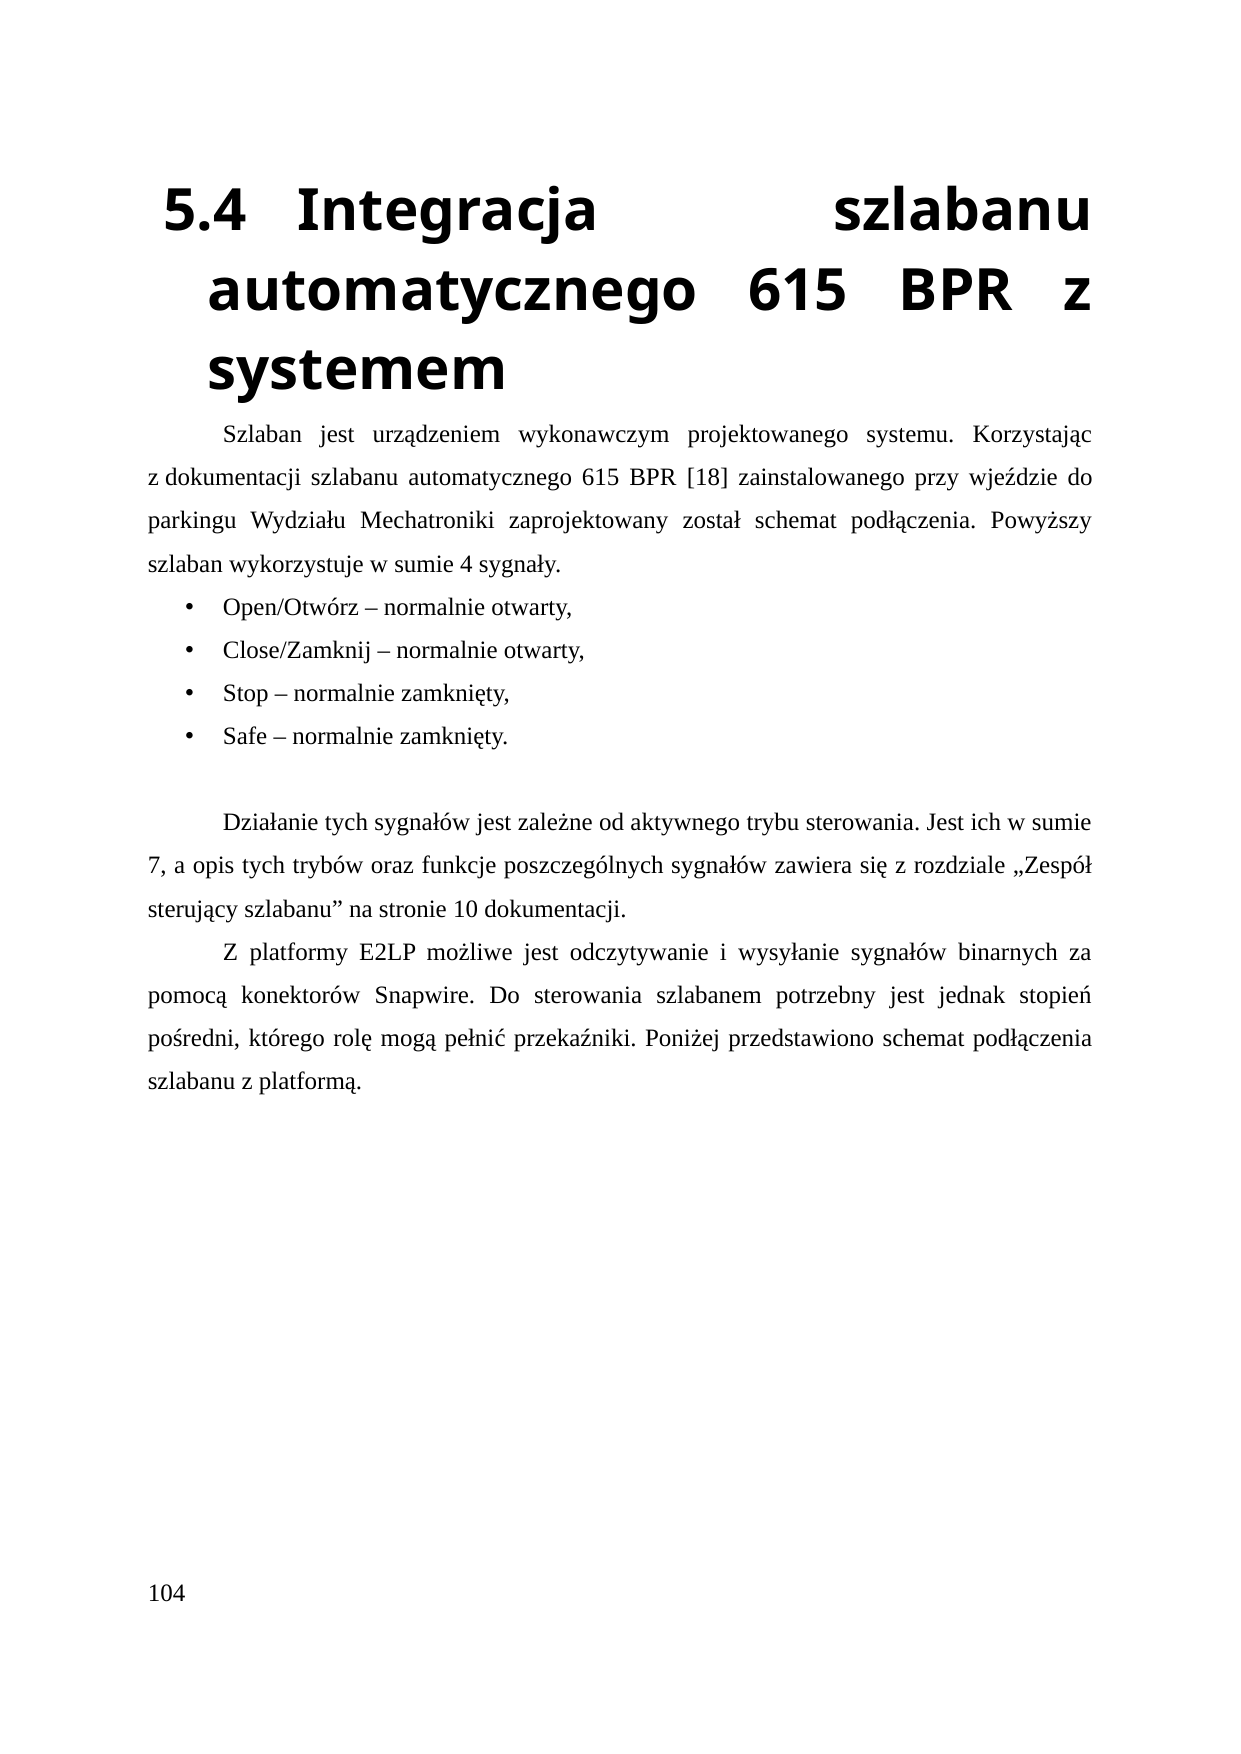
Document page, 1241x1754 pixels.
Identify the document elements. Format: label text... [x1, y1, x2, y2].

text Działanie tych sygnałów jest zależne od aktywnego trybu sterowania. Jest ich w sumie 7, a opis tych trybów oraz funkcje poszczególnych sygnałów zawiera się z rozdziale „Zespół sterujący szlabanu” na stronie 10 dokumentacji. [148, 807, 1093, 922]
text Z platformy E2LP możliwe jest odczytywanie i wysyłanie sygnałów binarnych za pomocą konektorów Snapwire. Do sterowania szlabanem potrzebny jest jednak stopień pośredni, którego rolę mogą pełnić przekaźniki. Poniżej przedstawiono schemat podłączenia szlabanu z platformą. [148, 937, 1093, 1095]
text Szlaban jest urządzeniem wykonawczym projektowanego systemu. Korzystając z dokumentacji szlabanu automatycznego 615 BPR [18] zainstalowanego przy wjeździe do parkingu Wydziału Mechatroniki zaprojektowany został schemat podłączenia. Powyższy szlaban wykorzystuje w sumie 4 sygnały. [148, 419, 1093, 577]
subtitle Integracja szlabanu automatycznego 615 BPR z systemem [148, 168, 1093, 407]
list Open/Otwórz – normalnie otwarty, [185, 592, 1093, 621]
list Stop – normalnie zamknięty, [185, 678, 1093, 707]
list Safe – normalnie zamknięty. [185, 721, 1093, 750]
list Close/Zamknij – normalnie otwarty, [185, 635, 1093, 664]
